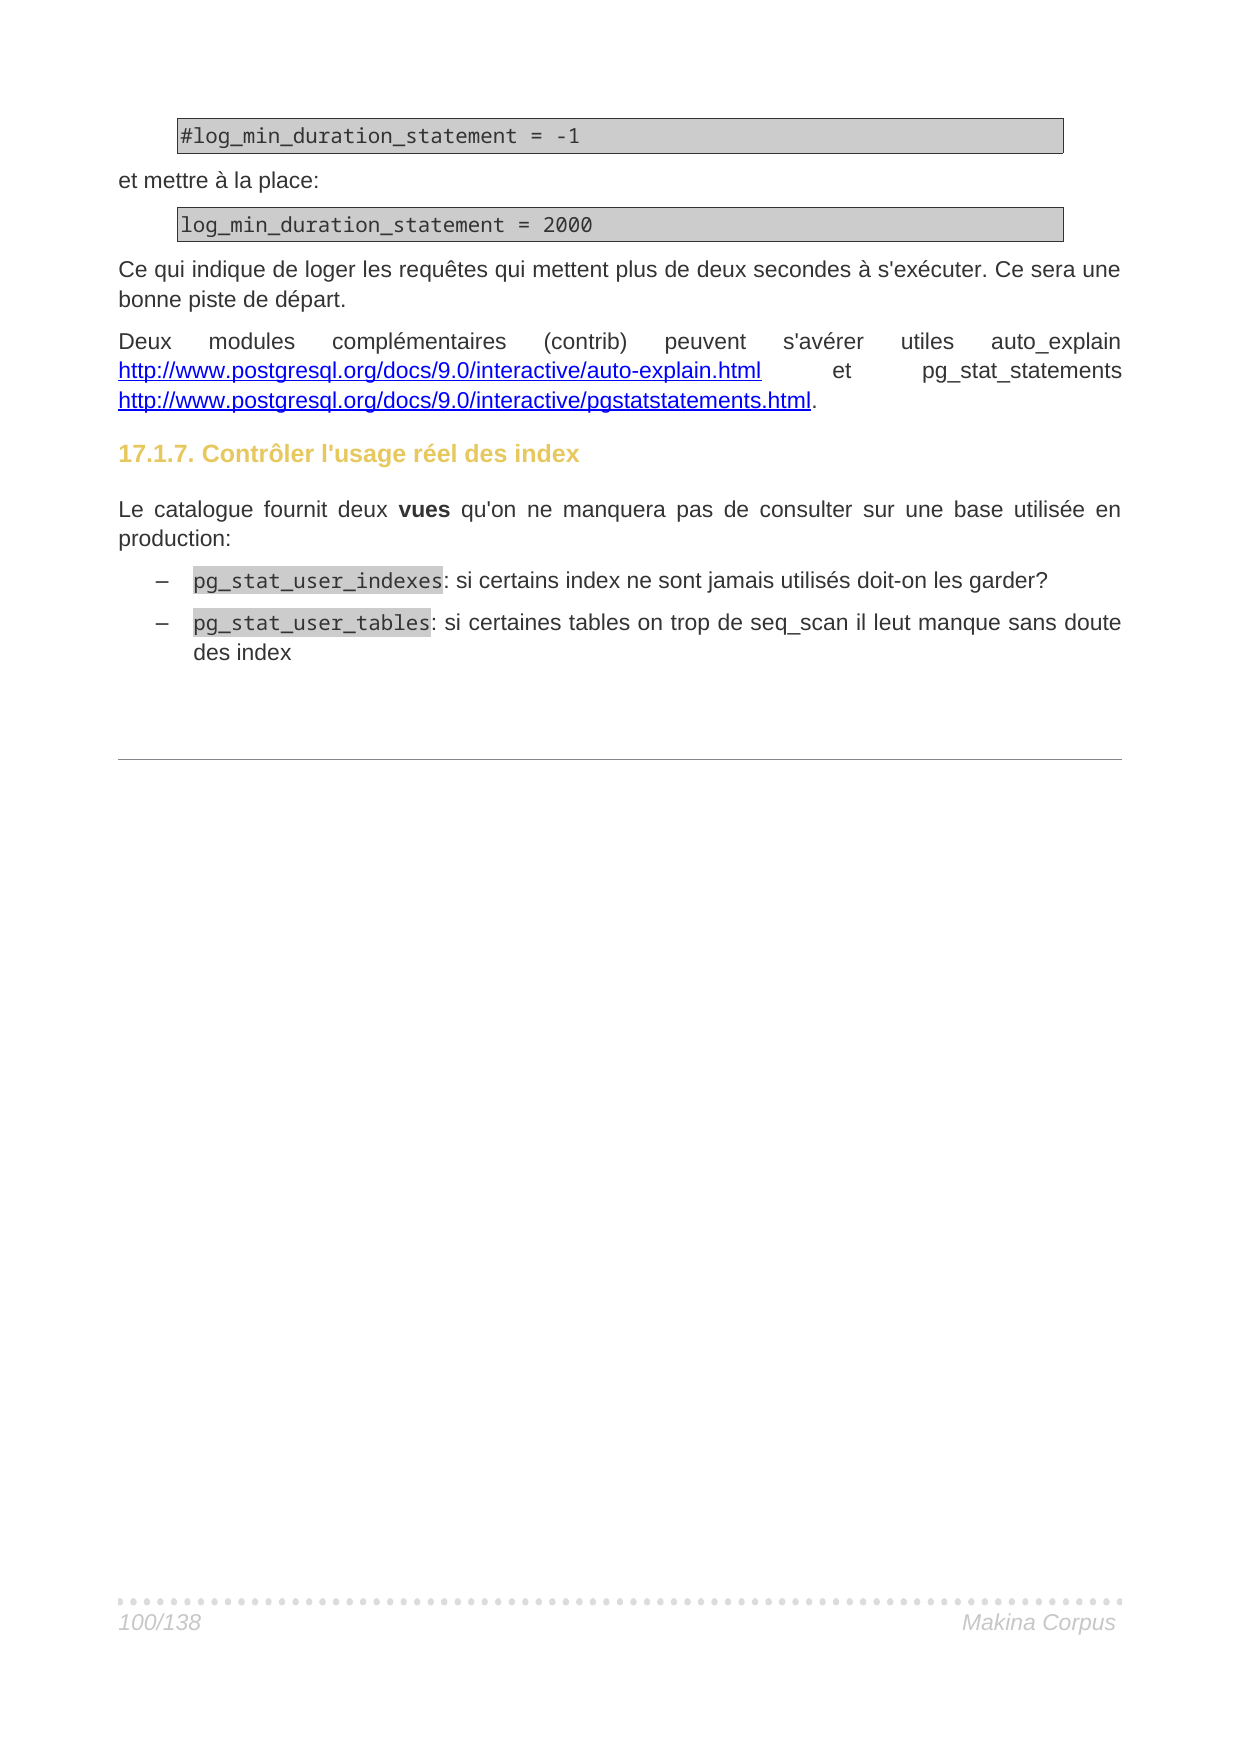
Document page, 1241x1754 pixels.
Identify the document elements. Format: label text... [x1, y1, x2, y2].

list pg_stat_user_tables: si certaines tables on trop de seq_scan il leut manque sans doute des index [156, 607, 1122, 666]
text Ce qui indique de loger les requêtes qui mettent plus de deux secondes à s'exécuter. Ce sera une bonne piste de départ. [118, 254, 1122, 313]
text et mettre à la place: [118, 165, 1122, 194]
text #log_min_duration_statement = -1 [178, 119, 1063, 153]
picture [118, 1593, 1123, 1610]
text Le catalogue fournit deux vues qu'on ne manquera pas de consulter sur une base utilisée en production: [118, 493, 1122, 552]
text Deux modules complémentaires (contrib) peuvent s'avérer utiles auto_explain http://www.postgresql.org/docs/9.0/interactive/auto-explain.html et pg_stat_statements http://www.postgresql.org/docs/9.0/interactive/pgstatstatements.html. [118, 326, 1122, 414]
list pg_stat_user_indexes: si certains index ne sont jamais utilisés doit-on les garder? [156, 565, 1122, 594]
subtitle Contrôler l'usage réel des index [118, 439, 1122, 468]
text log_min_duration_statement = 2000 [178, 208, 1063, 241]
